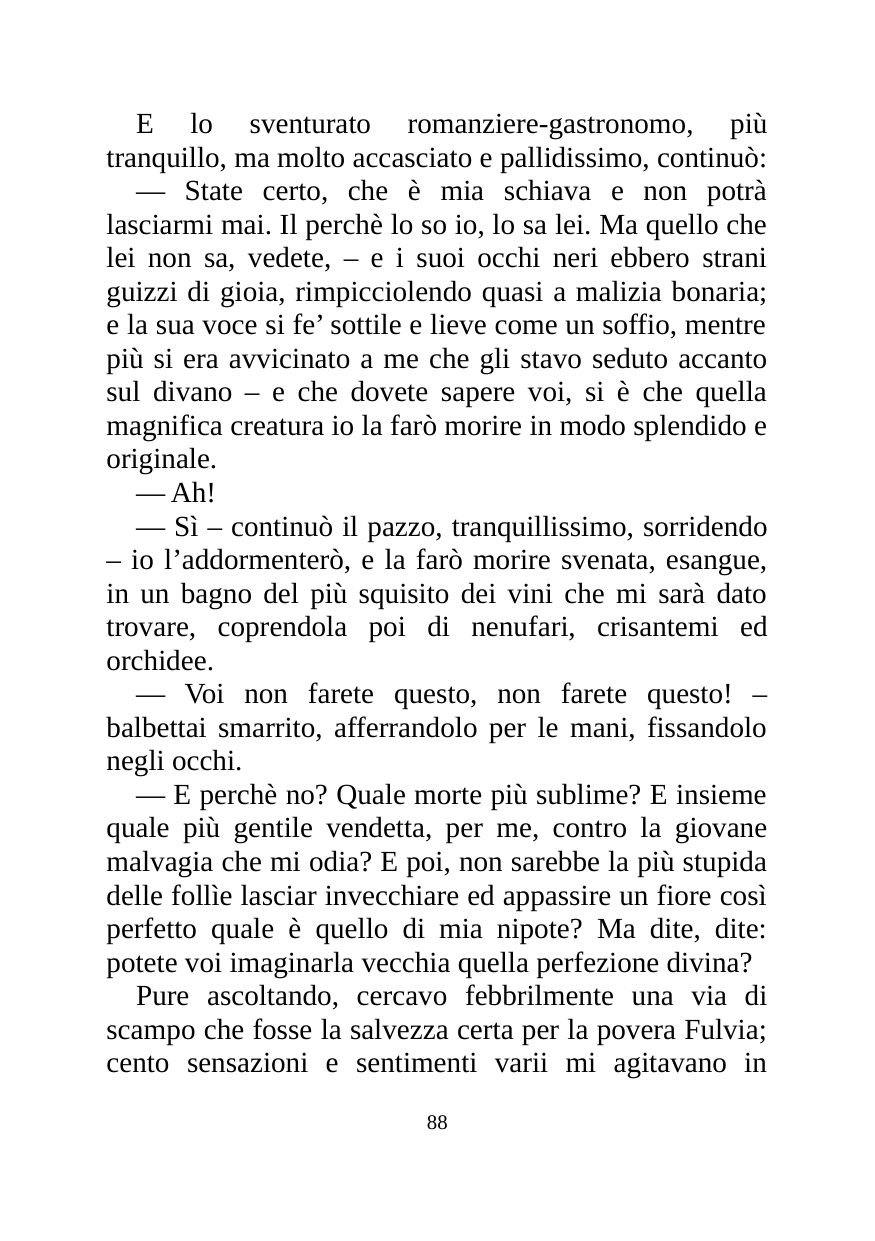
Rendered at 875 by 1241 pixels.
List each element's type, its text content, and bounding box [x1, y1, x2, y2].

text Pure ascoltando, cercavo febbrilmente una via di scampo che fosse la salvezza certa per la povera Fulvia; cento sensazioni e sentimenti varii mi agitavano in [106, 978, 768, 1079]
text — E perchè no? Quale morte più sublime? E insieme quale più gentile vendetta, per me, contro la giovane malvagia che mi odia? E poi, non sarebbe la più stupida delle follìe lasciar invecchiare ed appassire un fiore così perfetto quale è quello di mia nipote? Ma dite, dite: potete voi imaginarla vecchia quella perfezione divina? [106, 777, 768, 978]
text — Sì – continuò il pazzo, tranquillissimo, sorridendo – io l’addormenterò, e la farò morire svenata, esangue, in un bagno del più squisito dei vini che mi sarà dato trovare, coprendola poi di nenufari, crisantemi ed orchidee. [106, 509, 768, 676]
text — State certo, che è mia schiava e non potrà lasciarmi mai. Il perchè lo so io, lo sa lei. Ma quello che lei non sa, vedete, – e i suoi occhi neri ebbero strani guizzi di gioia, rimpicciolendo quasi a malizia bonaria; e la sua voce si fe’ sottile e lieve come un soffio, mentre più si era avvicinato a me che gli stavo seduto accanto sul divano – e che dovete sapere voi, si è che quella magnifica creatura io la farò morire in modo splendido e originale. [106, 173, 768, 475]
text — Voi non farete questo, non farete questo! – balbettai smarrito, afferrandolo per le mani, fissandolo negli occhi. [106, 676, 768, 777]
text — Ah! [106, 475, 768, 509]
text E lo sventurato romanziere-gastronomo, più tranquillo, ma molto accasciato e pallidissimo, continuò: [106, 106, 768, 173]
